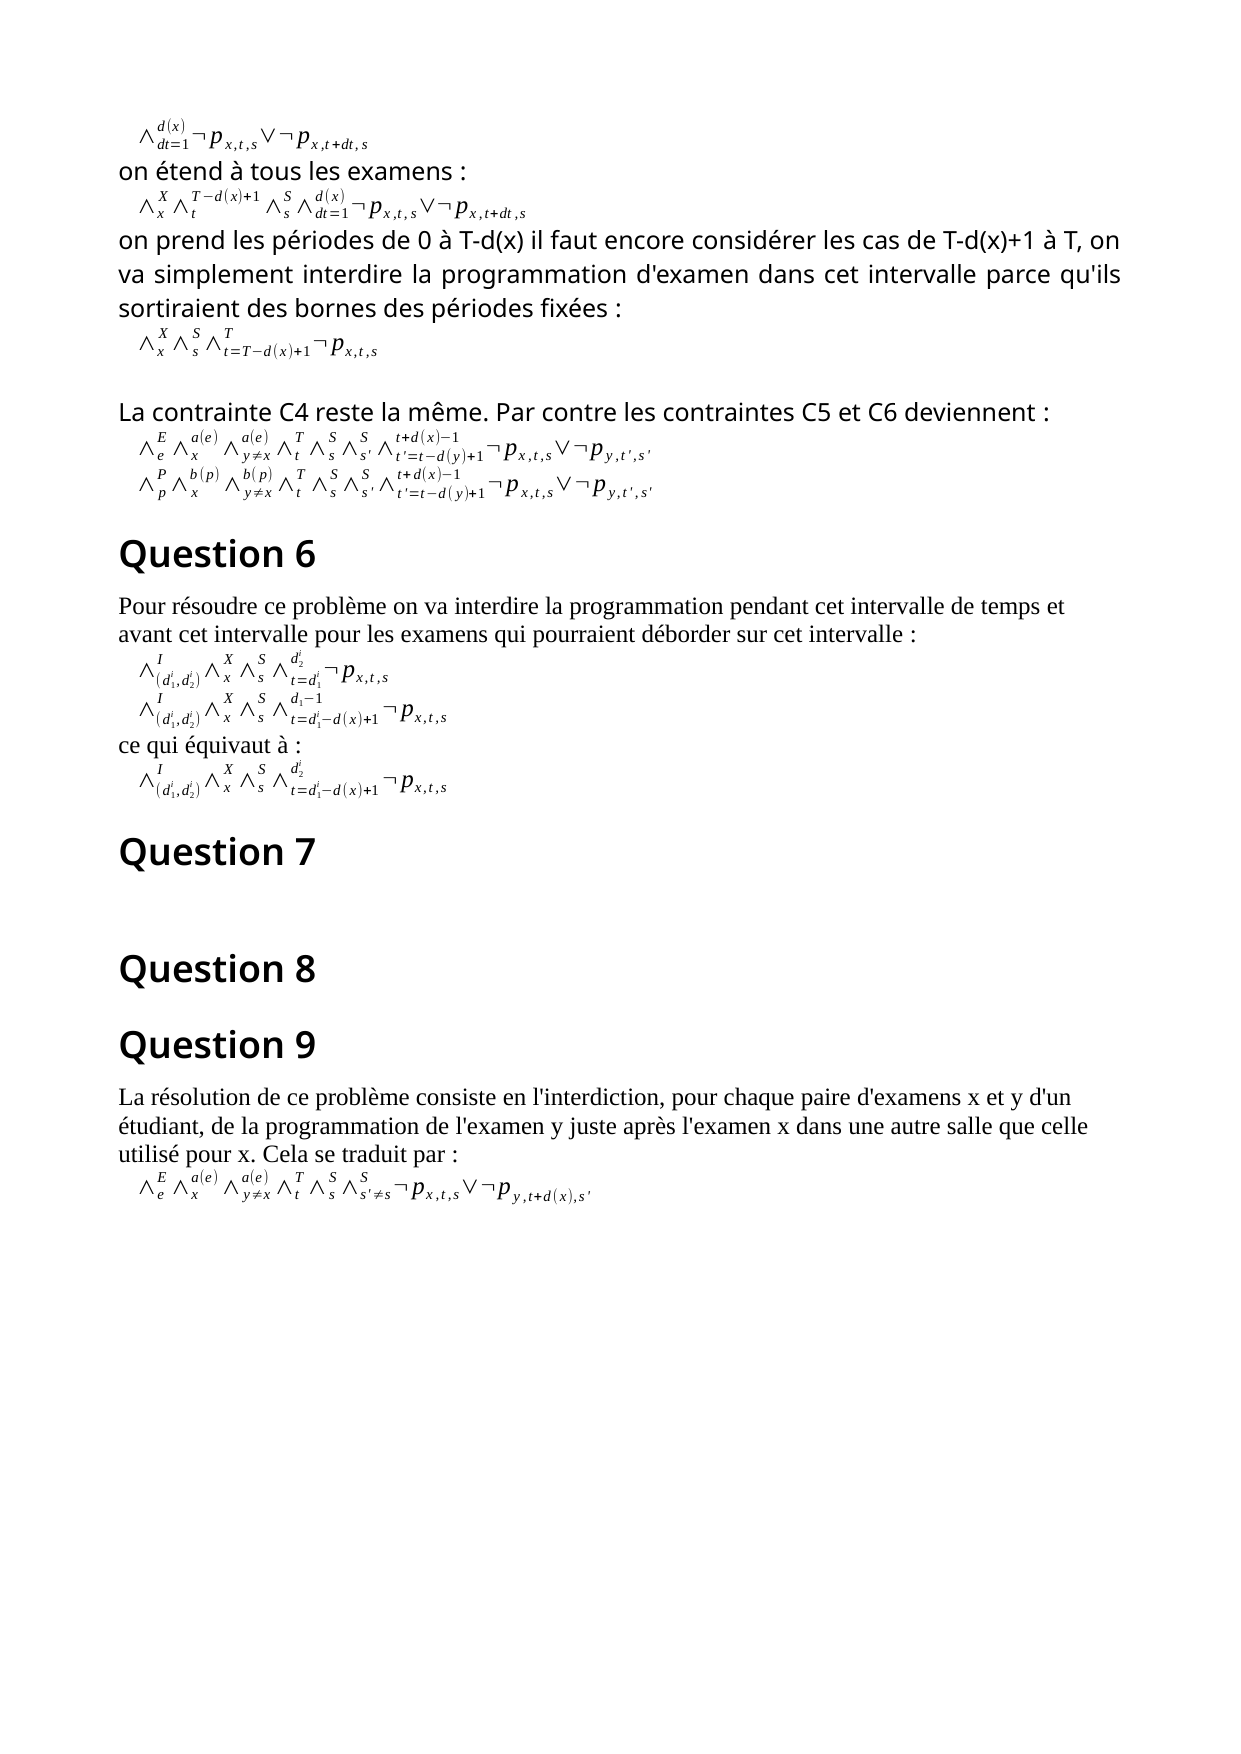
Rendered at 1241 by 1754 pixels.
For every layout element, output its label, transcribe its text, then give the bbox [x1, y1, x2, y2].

text Pour résoudre ce problème on va interdire la programmation pendant cet intervalle de temps et avant cet intervalle pour les examens qui pourraient déborder sur cet intervalle : [118, 591, 1122, 648]
text on étend à tous les examens : [118, 153, 1122, 187]
text on prend les périodes de 0 à T-d(x) il faut encore considérer les cas de T-d(x)+1 à T, on va simplement interdire la programmation d'examen dans cet intervalle parce qu'ils sortiraient des bornes des périodes fixées : [118, 223, 1122, 325]
subtitle Question 6 [118, 527, 1122, 578]
subtitle Question 9 [118, 1018, 1122, 1069]
subtitle Question 8 [118, 942, 1122, 993]
text ce qui équivaut à : [118, 730, 1122, 758]
text La contrainte C4 reste la même. Par contre les contraintes C5 et C6 deviennent : [118, 395, 1122, 429]
subtitle Question 7 [118, 825, 1122, 876]
text La résolution de ce problème consiste en l'interdiction, pour chaque paire d'examens x et y d'un étudiant, de la programmation de l'examen y juste après l'examen x dans une autre salle que celle utilisé pour x. Cela se traduit par : [118, 1082, 1122, 1168]
